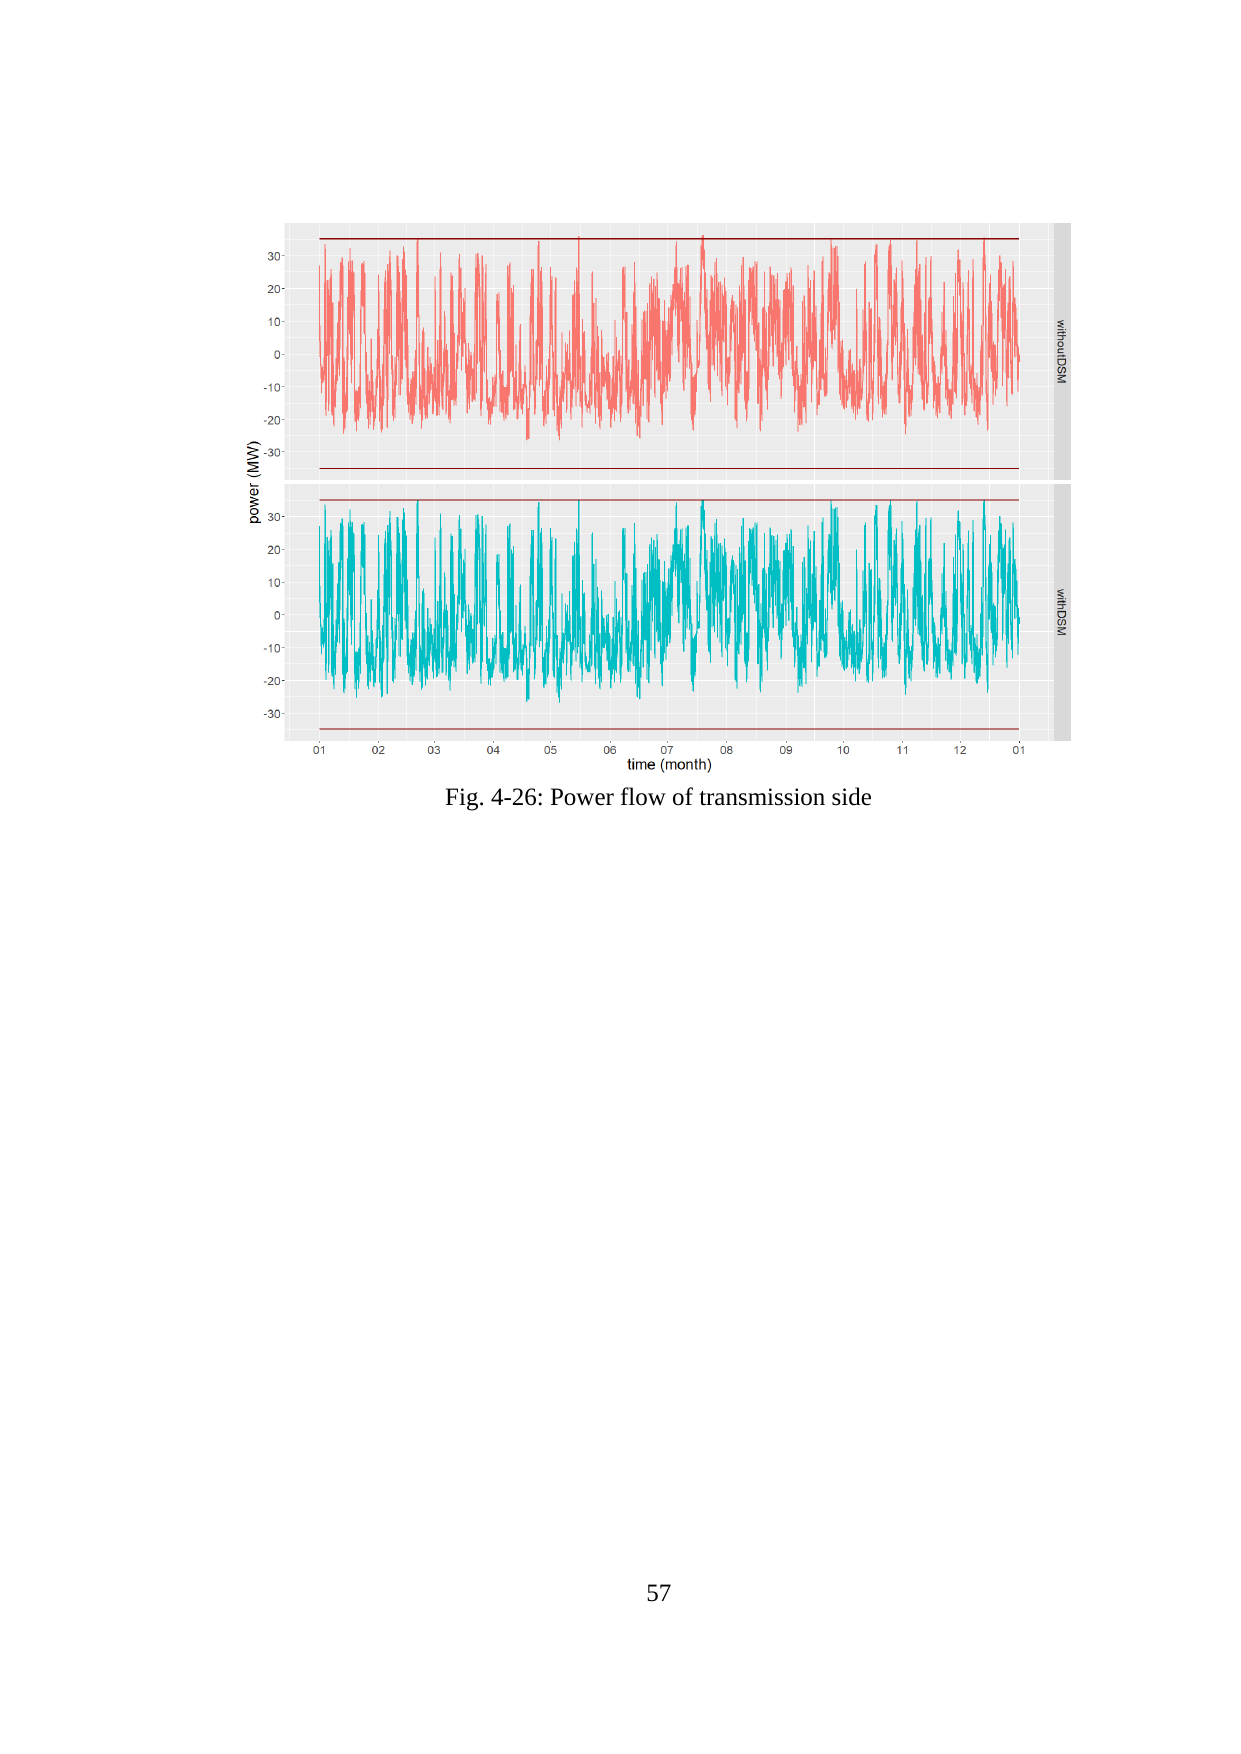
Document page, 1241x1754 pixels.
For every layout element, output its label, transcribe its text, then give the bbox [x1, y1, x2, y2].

text Fig. 4-26: Power flow of transmission side [242, 775, 1075, 811]
picture [242, 219, 1075, 775]
